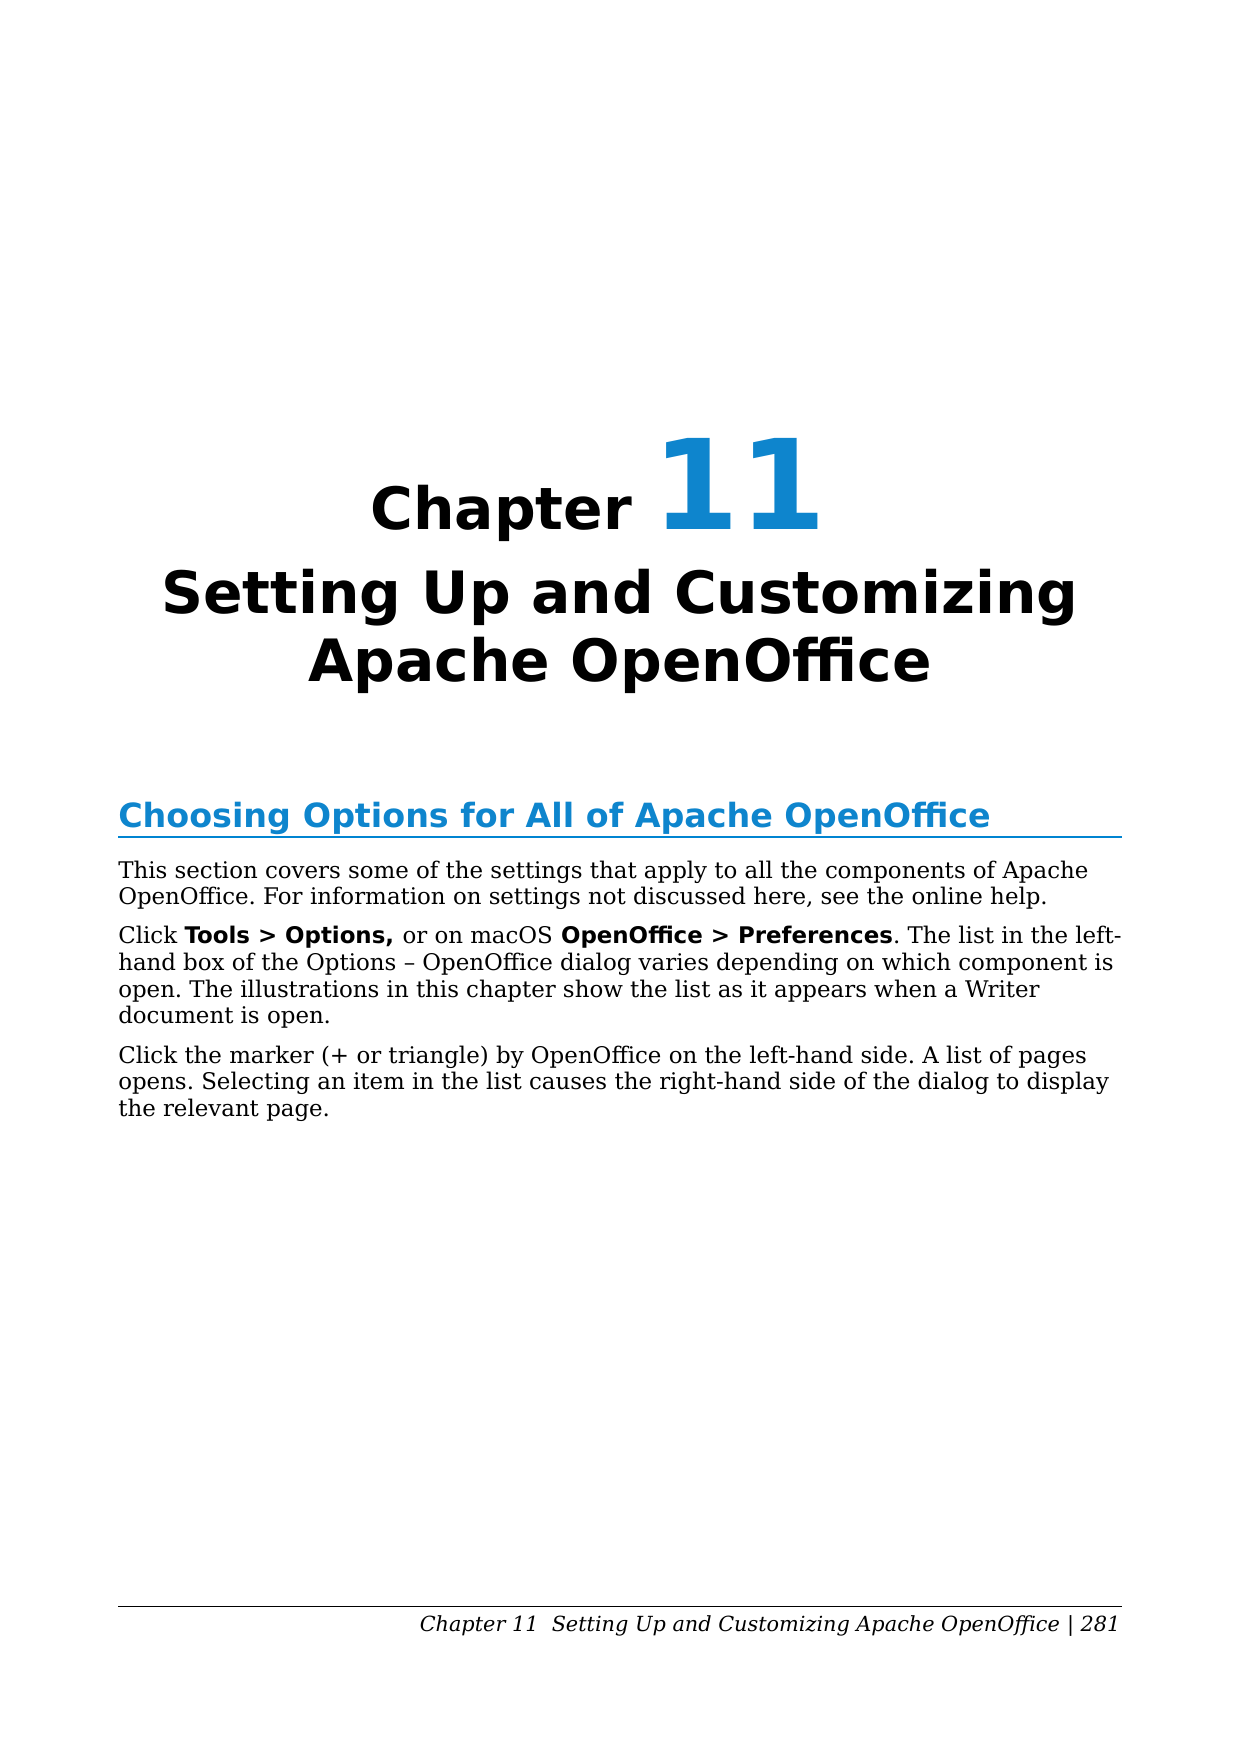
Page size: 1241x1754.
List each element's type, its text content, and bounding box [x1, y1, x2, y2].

text This section covers some of the settings that apply to all the components of Apache OpenOffice. For information on settings not discussed here, see the online help. [118, 857, 1122, 910]
text Click Tools > Options, or on macOS OpenOffice > Preferences. The list in the left-hand box of the Options – OpenOffice dialog varies depending on which component is open. The illustrations in this chapter show the list as it appears when a Writer document is open. [118, 923, 1122, 1029]
text Click the marker (+ or triangle) by OpenOffice on the left-hand side. A list of pages opens. Selecting an item in the list causes the right-hand side of the dialog to display the relevant page. [118, 1042, 1122, 1122]
subtitle Choosing Options for All of Apache OpenOffice [118, 797, 1122, 836]
subtitle Chapter 11 Setting Up and Customizing Apache OpenOffice [118, 413, 1122, 695]
